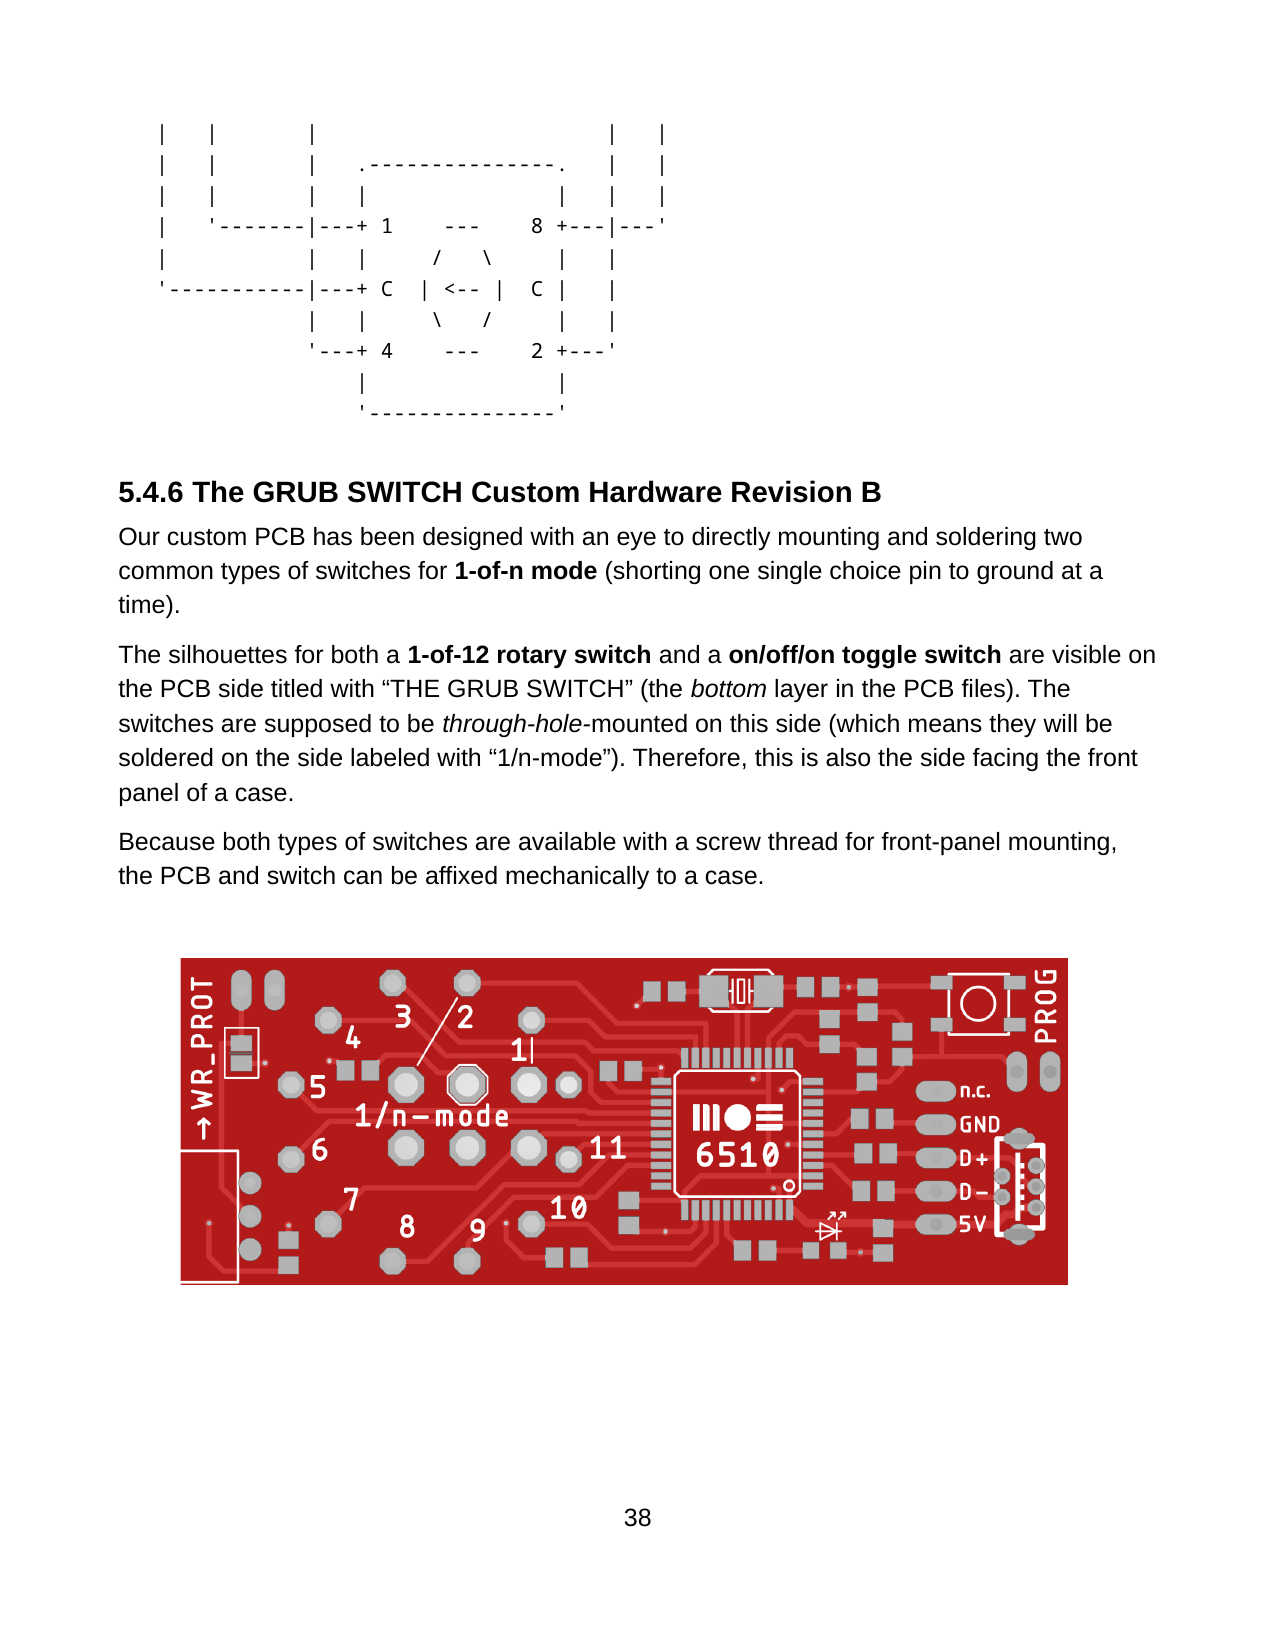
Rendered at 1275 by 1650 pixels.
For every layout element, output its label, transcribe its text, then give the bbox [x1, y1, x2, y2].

text '---------------' [118, 398, 1157, 427]
text | | \ / | | [118, 305, 1157, 333]
text | '-------|---+ 1 --- 8 +---|---' [118, 212, 1157, 240]
text | | | .---------------. | | [118, 149, 1157, 178]
text | | | | | | | [118, 180, 1157, 209]
text Our custom PCB has been designed with an eye to directly mounting and soldering two common types of switches for 1-of-n mode (shorting one single choice pin to ground at a time). [118, 522, 1157, 619]
text '---+ 4 --- 2 +---' [118, 336, 1157, 364]
text | | | | | [118, 118, 1157, 147]
text '-----------|---+ C | <-- | C | | [118, 274, 1157, 302]
text Because both types of switches are available with a screw thread for front-panel mounting, the PCB and switch can be affixed mechanically to a case. [118, 827, 1157, 890]
text | | [118, 367, 1157, 396]
text | | | / \ | | [118, 243, 1157, 271]
text The silhouettes for both a 1-of-12 rotary switch and a on/off/on toggle switch are visible on the PCB side titled with “THE GRUB SWITCH” (the bottom layer in the PCB files). The switches are supposed to be through-hole-mounted on this side (which means they will be soldered on the side labeled with “1/n-mode”). Therefore, this is also the side facing the front panel of a case. [118, 639, 1157, 806]
subtitle The GRUB SWITCH Custom Hardware Revision B [118, 475, 1157, 509]
picture [180, 958, 1068, 1285]
